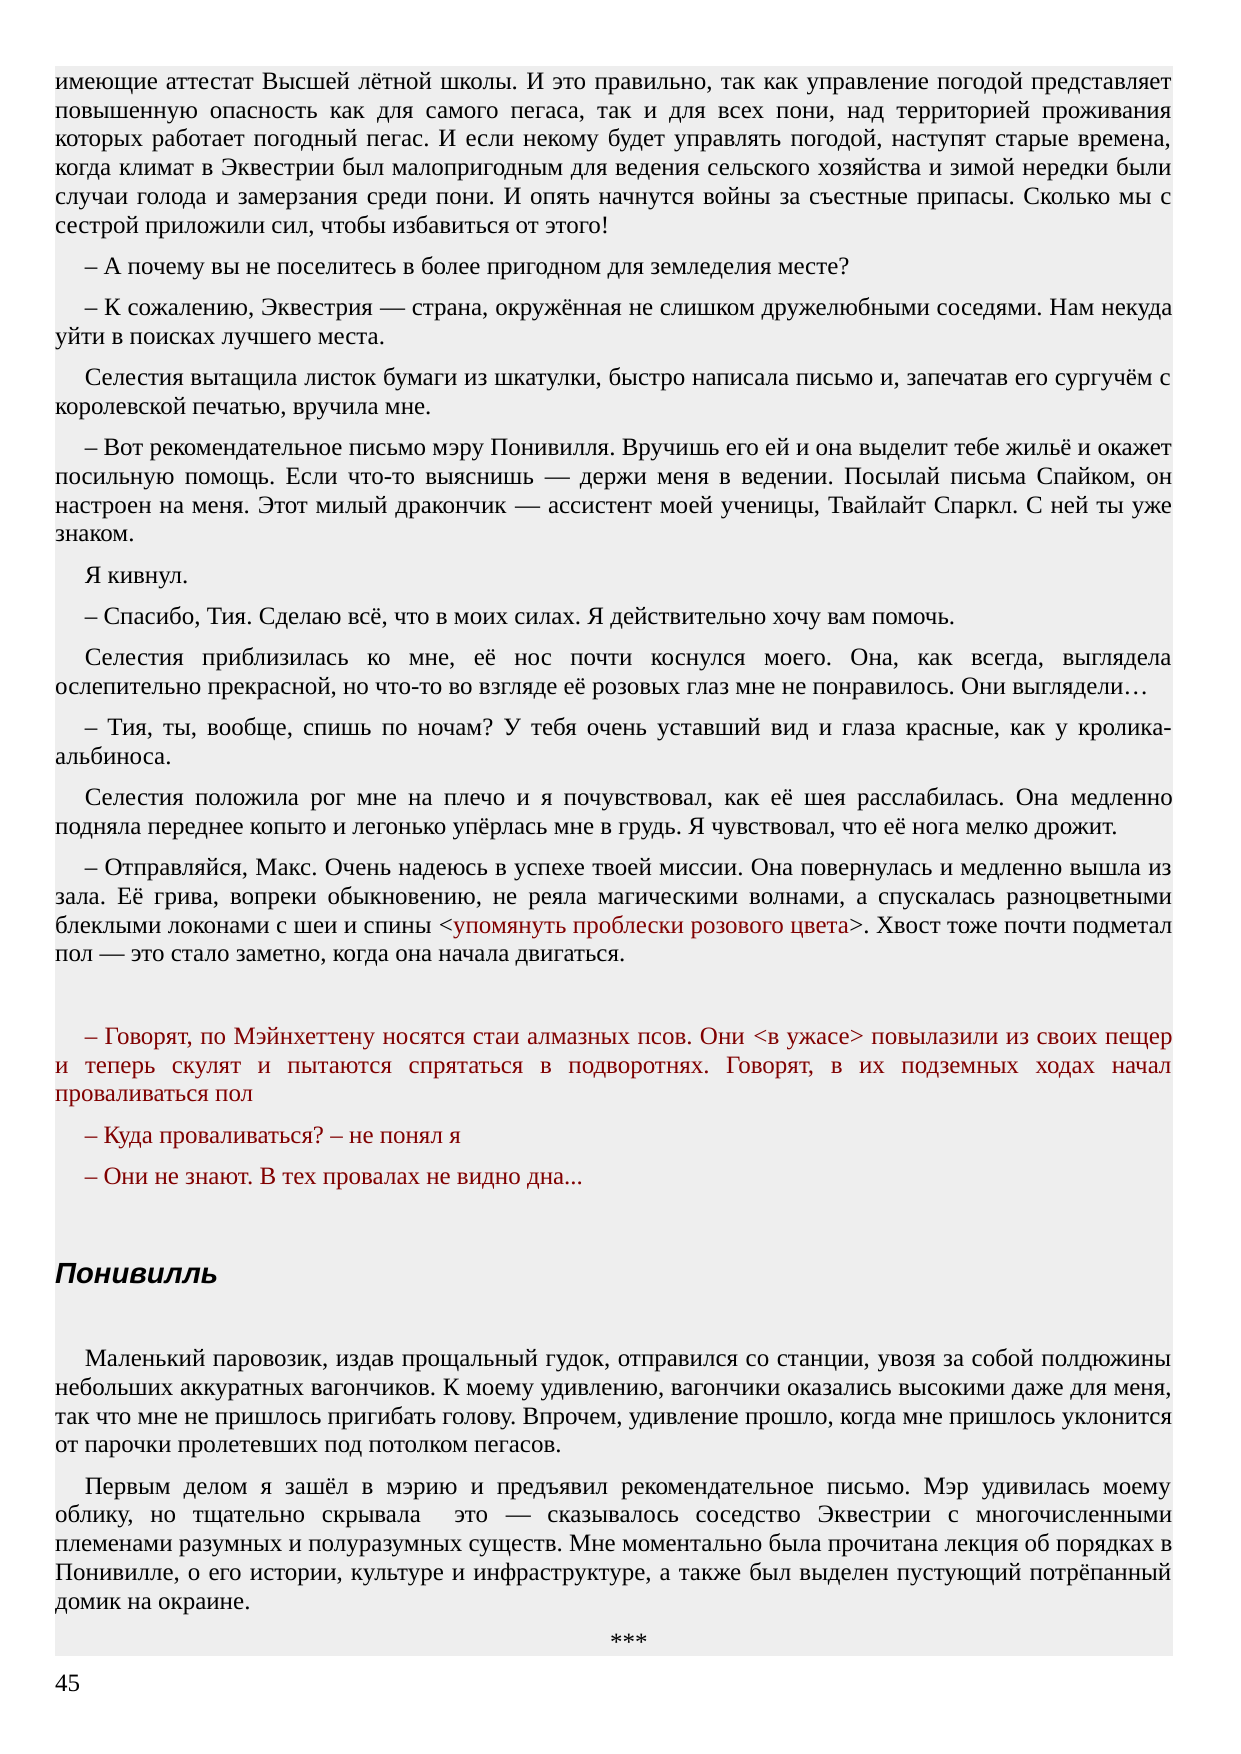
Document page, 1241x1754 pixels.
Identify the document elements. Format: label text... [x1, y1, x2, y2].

text имеющие аттестат Высшей лётной школы. И это правильно, так как управление погодой представляет повышенную опасность как для самого пегаса, так и для всех пони, над территорией проживания которых работает погодный пегас. И если некому будет управлять погодой, наступят старые времена, когда климат в Эквестрии был малопригодным для ведения сельского хозяйства и зимой нередки были случаи голода и замерзания среди пони. И опять начнутся войны за съестные припасы. Сколько мы с сестрой приложили сил, чтобы избавиться от этого! [55, 66, 1173, 238]
text Селестия вытащила листок бумаги из шкатулки, быстро написала письмо и, запечатав его сургучём с королевской печатью, вручила мне. [55, 362, 1173, 420]
text *** [55, 1627, 1173, 1656]
text – А почему вы не поселитесь в более пригодном для земледелия месте? [55, 251, 1173, 280]
text Я кивнул. [55, 560, 1173, 588]
text – Вот рекомендательное письмо мэру Понивилля. Вручишь его ей и она выделит тебе жильё и окажет посильную помощь. Если что-то выяснишь — держи меня в ведении. Посылай письма Спайком, он настроен на меня. Этот милый дракончик — ассистент моей ученицы, Твайлайт Спаркл. С ней ты уже знаком. [55, 432, 1173, 547]
text – Куда проваливаться? – не понял я [55, 1120, 1173, 1148]
text – Говорят, по Мэйнхеттену носятся стаи алмазных псов. Они <в ужасе> повылазили из своих пещер и теперь скулят и пытаются спрятаться в подворотнях. Говорят, в их подземных ходах начал проваливаться пол [55, 1021, 1173, 1107]
text – Спасибо, Тия. Сделаю всё, что в моих силах. Я действительно хочу вам помочь. [55, 601, 1173, 630]
text – Тия, ты, вообще, спишь по ночам? У тебя очень уставший вид и глаза красные, как у кролика-альбиноса. [55, 712, 1173, 770]
text – К сожалению, Эквестрия — страна, окружённая не слишком дружелюбными соседями. Нам некуда уйти в поисках лучшего места. [55, 292, 1173, 350]
subtitle Понивилль [55, 1256, 1173, 1289]
text – Отправляйся, Макс. Очень надеюсь в успехе твоей миссии. Она повернулась и медленно вышла из зала. Её грива, вопреки обыкновению, не реяла магическими волнами, а спускалась разноцветными блеклыми локонами с шеи и спины <упомянуть проблески розового цвета>. Хвост тоже почти подметал пол — это стало заметно, когда она начала двигаться. [55, 852, 1173, 967]
text Маленький паровозик, издав прощальный гудок, отправился со станции, увозя за собой полдюжины небольших аккуратных вагончиков. К моему удивлению, вагончики оказались высокими даже для меня, так что мне не пришлось пригибать голову. Впрочем, удивление прошло, когда мне пришлось уклонится от парочки пролетевших под потолком пегасов. [55, 1343, 1173, 1458]
text – Они не знают. В тех провалах не видно дна... [55, 1161, 1173, 1190]
text Селестия приблизилась ко мне, её нос почти коснулся моего. Она, как всегда, выглядела ослепительно прекрасной, но что-то во взгляде её розовых глаз мне не понравилось. Они выглядели… [55, 642, 1173, 700]
text Селестия положила рог мне на плечо и я почувствовал, как её шея расслабилась. Она медленно подняла переднее копыто и легонько упёрлась мне в грудь. Я чувствовал, что её нога мелко дрожит. [55, 782, 1173, 840]
text Первым делом я зашёл в мэрию и предъявил рекомендательное письмо. Мэр удивилась моему облику, но тщательно скрывала это — сказывалось соседство Эквестрии с многочисленными племенами разумных и полуразумных существ. Мне моментально была прочитана лекция об порядках в Понивилле, о его истории, культуре и инфраструктуре, а также был выделен пустующий потрёпанный домик на окраине. [55, 1471, 1173, 1614]
